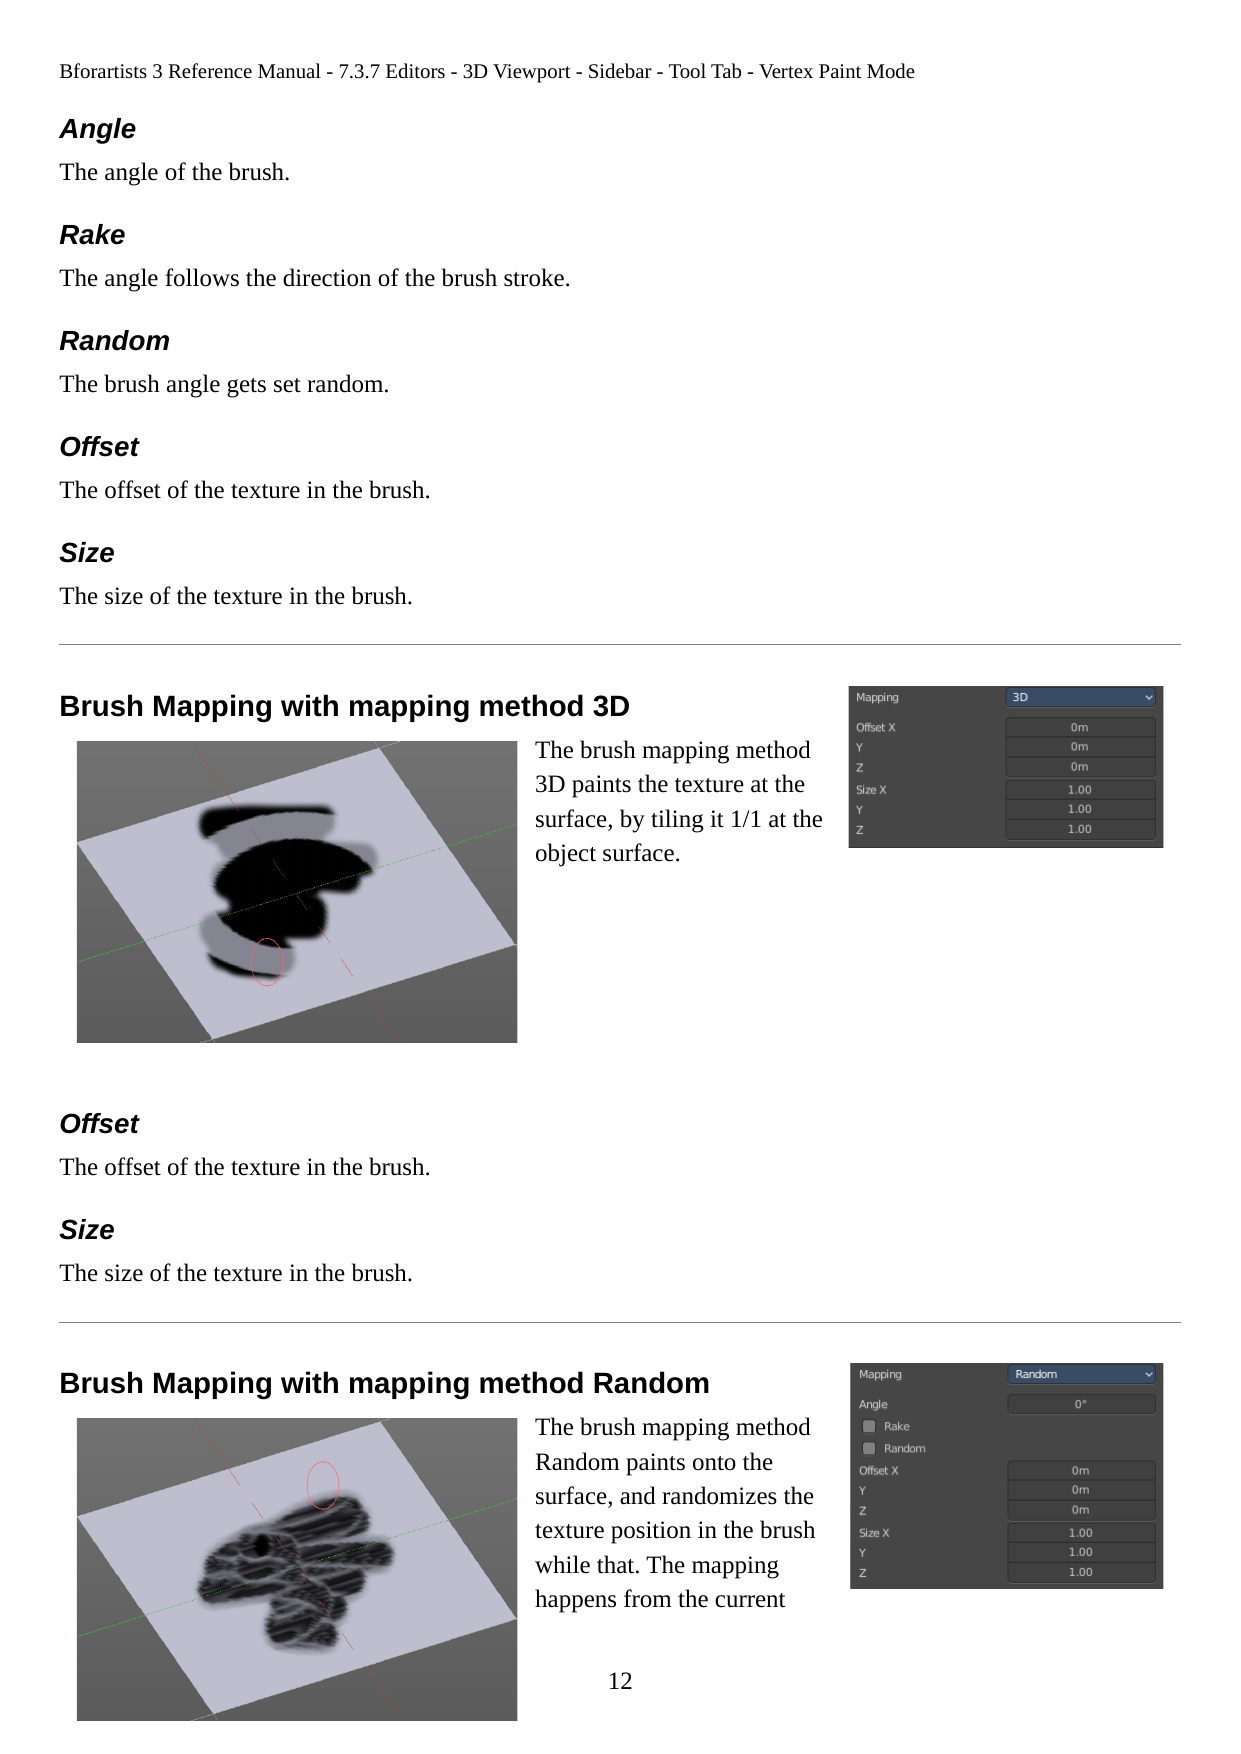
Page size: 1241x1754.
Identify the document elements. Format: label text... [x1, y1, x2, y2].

text The brush mapping method 3D paints the texture at the surface, by tiling it 1/1 at the object surface. [59, 735, 1181, 867]
picture [76, 1418, 518, 1721]
subtitle Offset [59, 1108, 1181, 1140]
text The angle follows the direction of the brush stroke. [59, 263, 1181, 292]
subtitle Brush Mapping with mapping method 3D [59, 688, 848, 722]
subtitle Size [59, 536, 1181, 568]
subtitle Offset [59, 430, 1181, 462]
subtitle Size [59, 1214, 1181, 1246]
picture [850, 1363, 1164, 1589]
subtitle Random [59, 324, 1181, 356]
text The brush mapping method Random paints onto the surface, and randomizes the texture position in the brush while that. The mapping happens from the current [59, 1412, 1181, 1613]
picture [848, 686, 1164, 848]
subtitle Rake [59, 218, 1181, 250]
subtitle Brush Mapping with mapping method Random [59, 1366, 850, 1400]
text The offset of the texture in the brush. [59, 475, 1181, 503]
text The size of the texture in the brush. [59, 581, 1181, 609]
text The size of the texture in the brush. [59, 1258, 1181, 1287]
text The angle of the brush. [59, 157, 1181, 186]
text The offset of the texture in the brush. [59, 1152, 1181, 1181]
subtitle Angle [59, 113, 1181, 144]
text The brush angle gets set random. [59, 369, 1181, 398]
picture [76, 741, 518, 1043]
